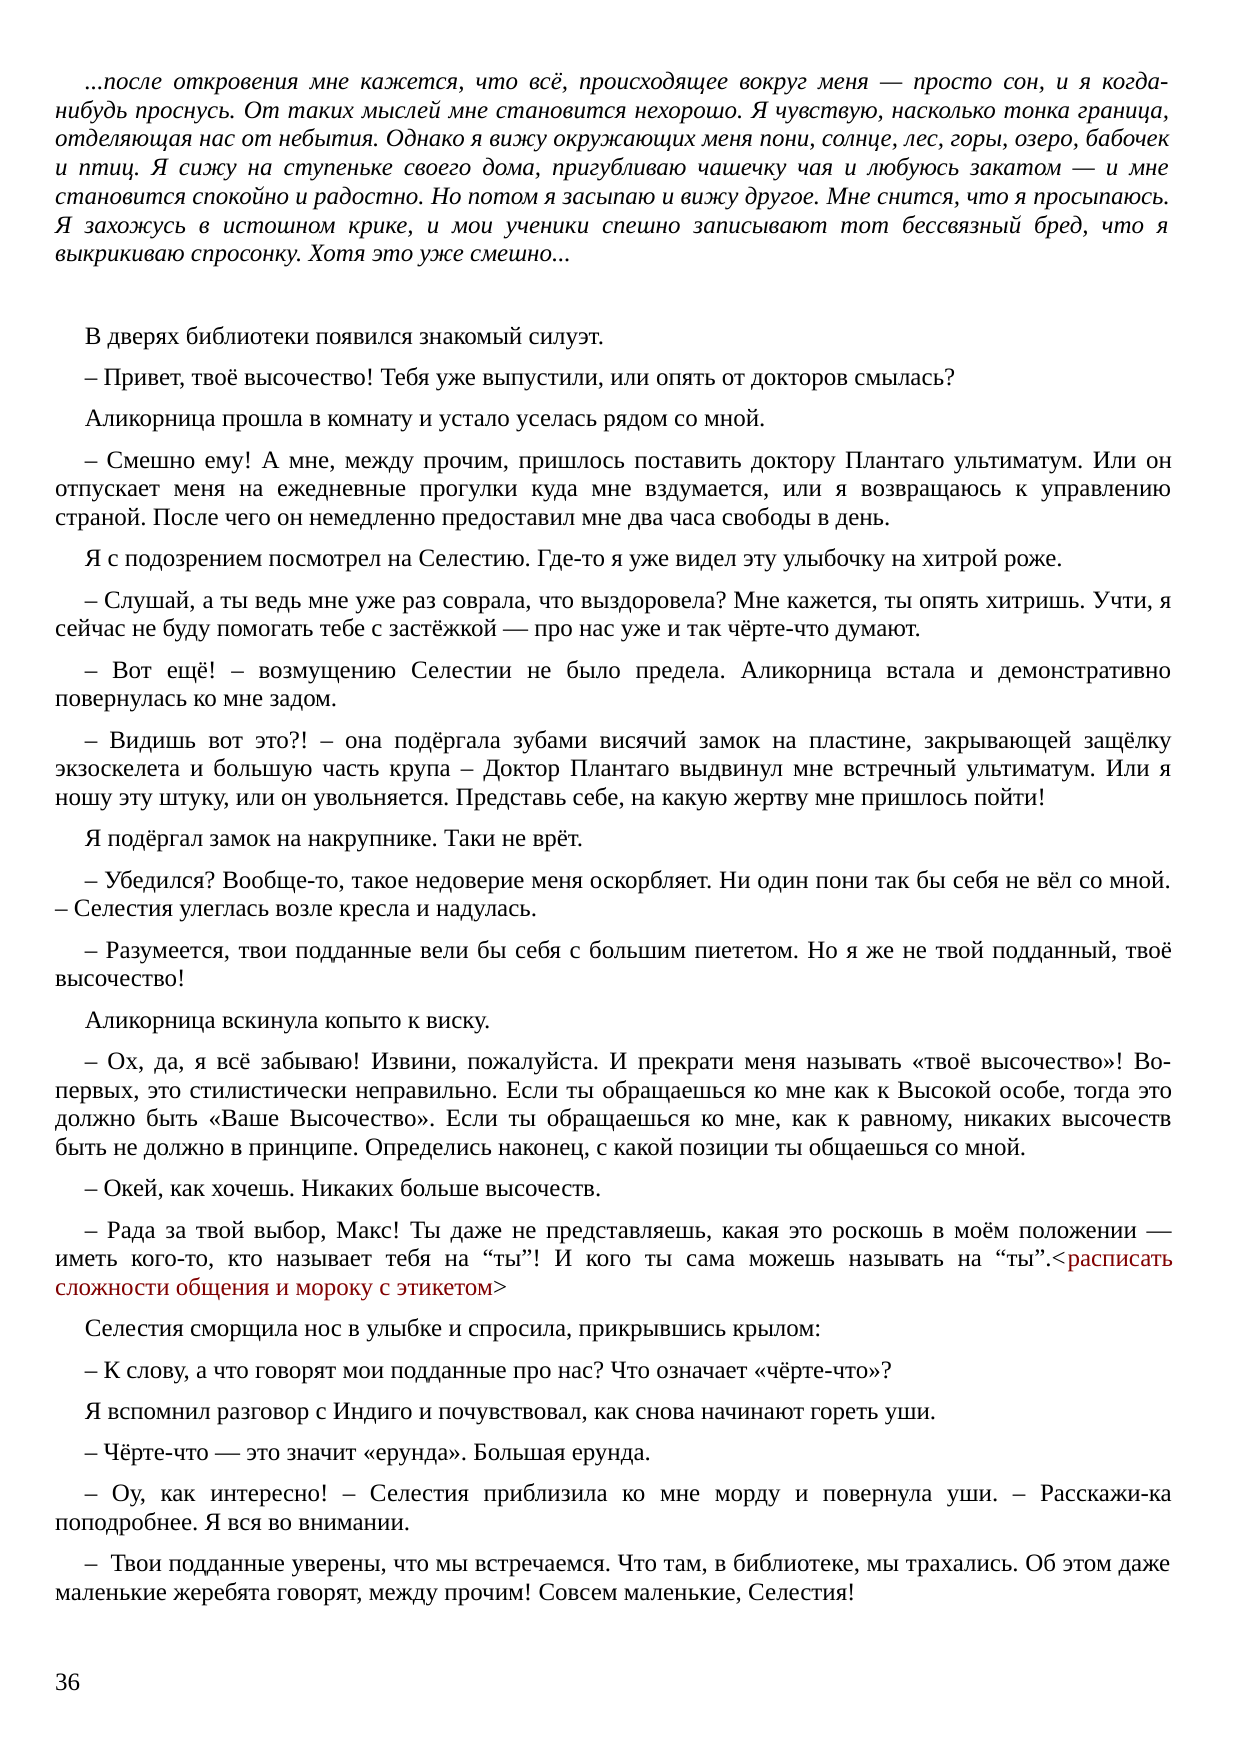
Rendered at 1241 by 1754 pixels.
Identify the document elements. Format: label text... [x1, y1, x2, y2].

text – Убедился? Вообще-то, такое недоверие меня оскорбляет. Ни один пони так бы себя не вёл со мной. – Селестия улеглась возле кресла и надулась. [55, 865, 1173, 922]
text – Видишь вот это?! – она подёргала зубами висячий замок на пластине, закрывающей защёлку экзоскелета и большую часть крупа – Доктор Плантаго выдвинул мне встречный ультиматум. Или я ношу эту штуку, или он увольняется. Представь себе, на какую жертву мне пришлось пойти! [55, 725, 1173, 811]
text – К слову, а что говорят мои подданные про нас? Что означает «чёрте-что»? [55, 1355, 1173, 1383]
text – Окей, как хочешь. Никаких больше высочеств. [55, 1173, 1173, 1202]
text – Привет, твоё высочество! Тебя уже выпустили, или опять от докторов смылась? [55, 362, 1173, 391]
text – Вот ещё! – возмущению Селестии не было предела. Аликорница встала и демонстративно повернулась ко мне задом. [55, 655, 1173, 712]
text Аликорница прошла в комнату и устало уселась рядом со мной. [55, 403, 1173, 432]
text Я вспомнил разговор с Индиго и почувствовал, как снова начинают гореть уши. [55, 1396, 1173, 1425]
text Аликорница вскинула копыто к виску. [55, 1005, 1173, 1033]
text – Твои подданные уверены, что мы встречаемся. Что там, в библиотеке, мы трахались. Об этом даже маленькие жеребята говорят, между прочим! Совсем маленькие, Селестия! [55, 1548, 1173, 1606]
text – Слушай, а ты ведь мне уже раз соврала, что выздоровела? Мне кажется, ты опять хитришь. Учти, я сейчас не буду помогать тебе с застёжкой — про нас уже и так чёрте-что думают. [55, 585, 1173, 642]
text – Рада за твой выбор, Макс! Ты даже не представляешь, какая это роскошь в моём положении — иметь кого-то, кто называет тебя на “ты”! И кого ты сама можешь называть на “ты”.<расписать сложности общения и мороку с этикетом> [55, 1215, 1173, 1301]
text – Чёрте-что — это значит «ерунда». Большая ерунда. [55, 1437, 1173, 1466]
text Селестия сморщила нос в улыбке и спросила, прикрывшись крылом: [55, 1313, 1173, 1342]
text – Cмешно ему! А мне, между прочим, пришлось поставить доктору Плантаго ультиматум. Или он отпускает меня на ежедневные прогулки куда мне вздумается, или я возвращаюсь к управлению страной. После чего он немедленно предоставил мне два часа свободы в день. [55, 445, 1173, 531]
text В дверях библиотеки появился знакомый силуэт. [55, 321, 1173, 350]
text – Оу, как интересно! – Селестия приблизила ко мне морду и повернула уши. – Расскажи-ка поподробнее. Я вся во внимании. [55, 1478, 1173, 1536]
text – Разумеется, твои подданные вели бы себя с большим пиететом. Но я же не твой подданный, твоё высочество! [55, 935, 1173, 992]
text Я подёргал замок на накрупнике. Таки не врёт. [55, 823, 1173, 852]
text Я с подозрением посмотрел на Селестию. Где-то я уже видел эту улыбочку на хитрой роже. [55, 543, 1173, 572]
text – Ох, да, я всё забываю! Извини, пожалуйста. И прекрати меня называть «твоё высочество»! Во-первых, это стилистически неправильно. Если ты обращаешься ко мне как к Высокой особе, тогда это должно быть «Ваше Высочество». Если ты обращаешься ко мне, как к равному, никаких высочеств быть не должно в принципе. Определись наконец, с какой позиции ты общаешься со мной. [55, 1046, 1173, 1161]
text ...после откровения мне кажется, что всё, происходящее вокруг меня — просто сон, и я когда-нибудь проснусь. От таких мыслей мне становится нехорошо. Я чувствую, насколько тонка граница, отделяющая нас от небытия. Однако я вижу окружающих меня пони, солнце, лес, горы, озеро, бабочек и птиц. Я сижу на ступеньке своего дома, пригубливаю чашечку чая и любуюсь закатом — и мне становится спокойно и радостно. Но потом я засыпаю и вижу другое. Мне снится, что я просыпаюсь. Я захожусь в истошном крике, и мои ученики спешно записывают тот бессвязный бред, что я выкрикиваю спросонку. Хотя это уже смешно... [55, 66, 1173, 267]
